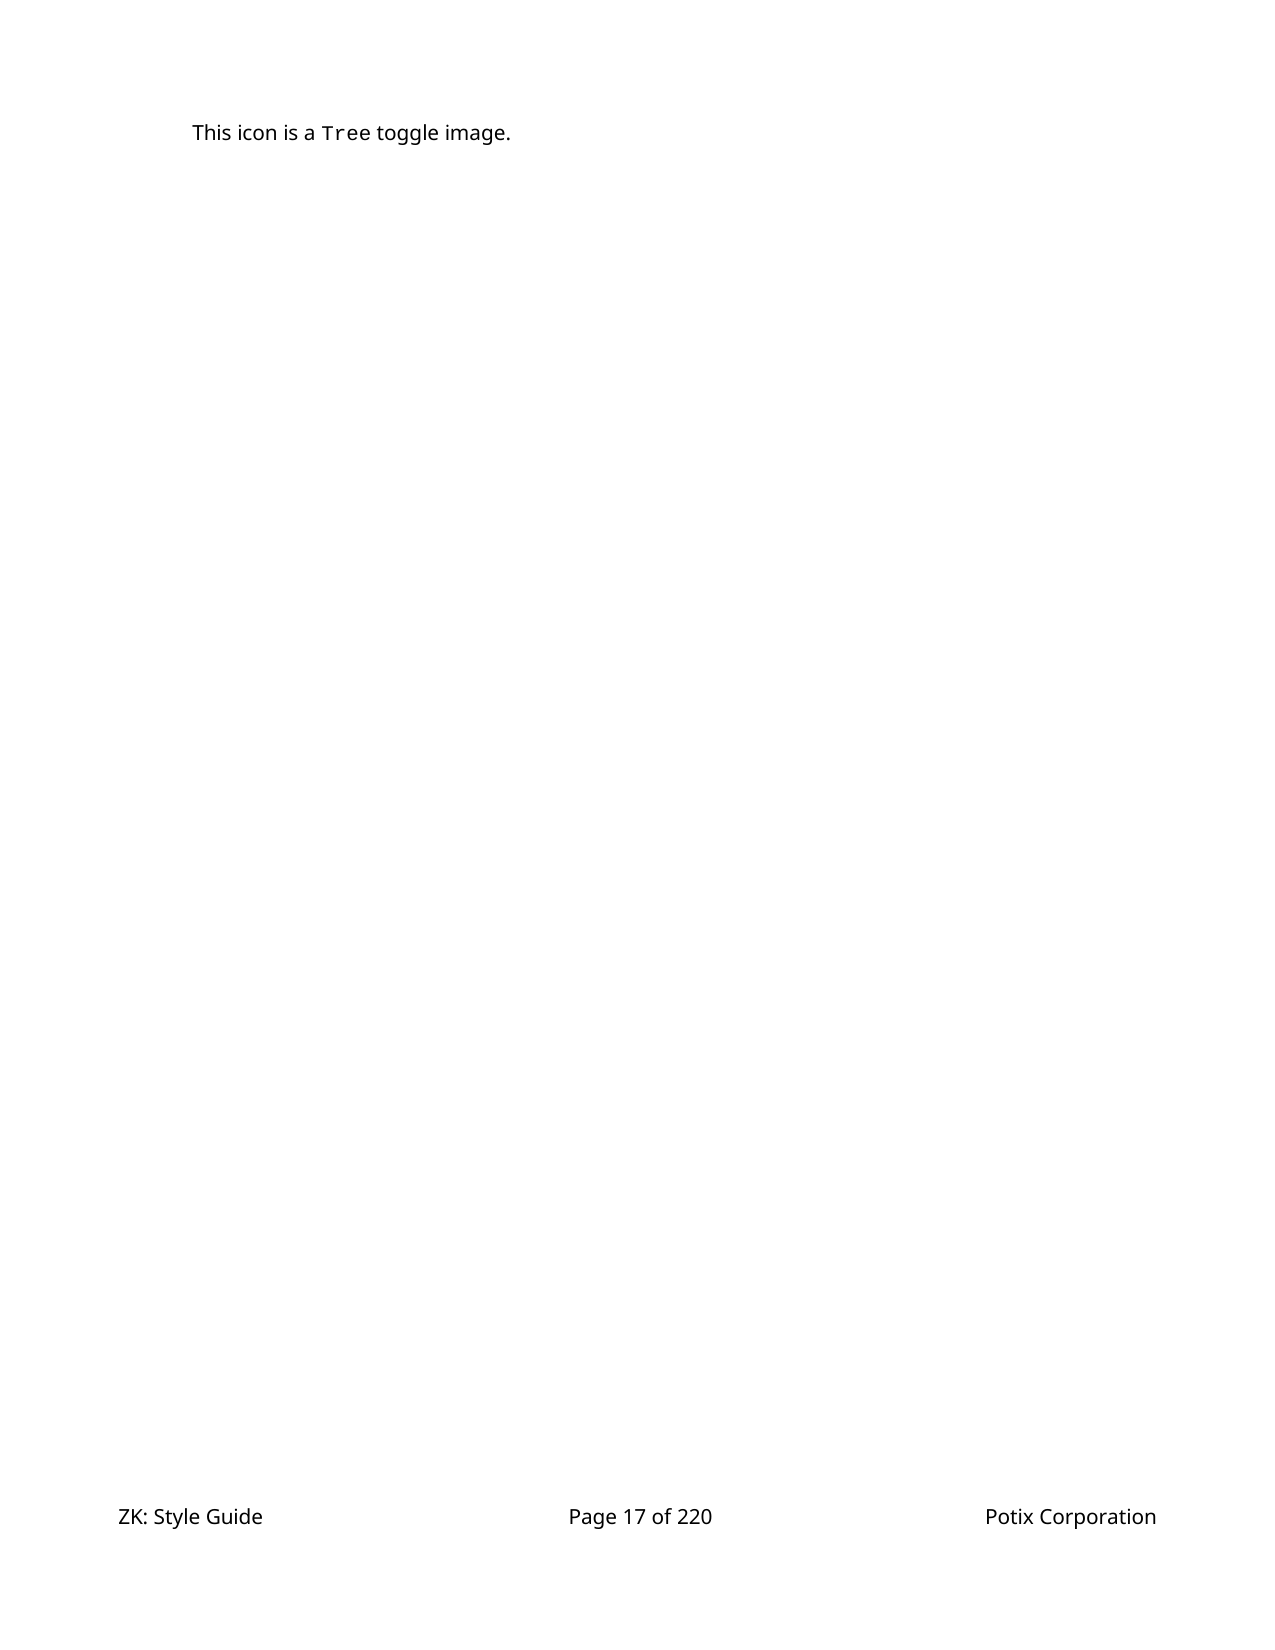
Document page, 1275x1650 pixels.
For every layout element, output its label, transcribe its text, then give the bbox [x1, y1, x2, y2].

text This icon is a Tree toggle image. [118, 118, 1157, 147]
